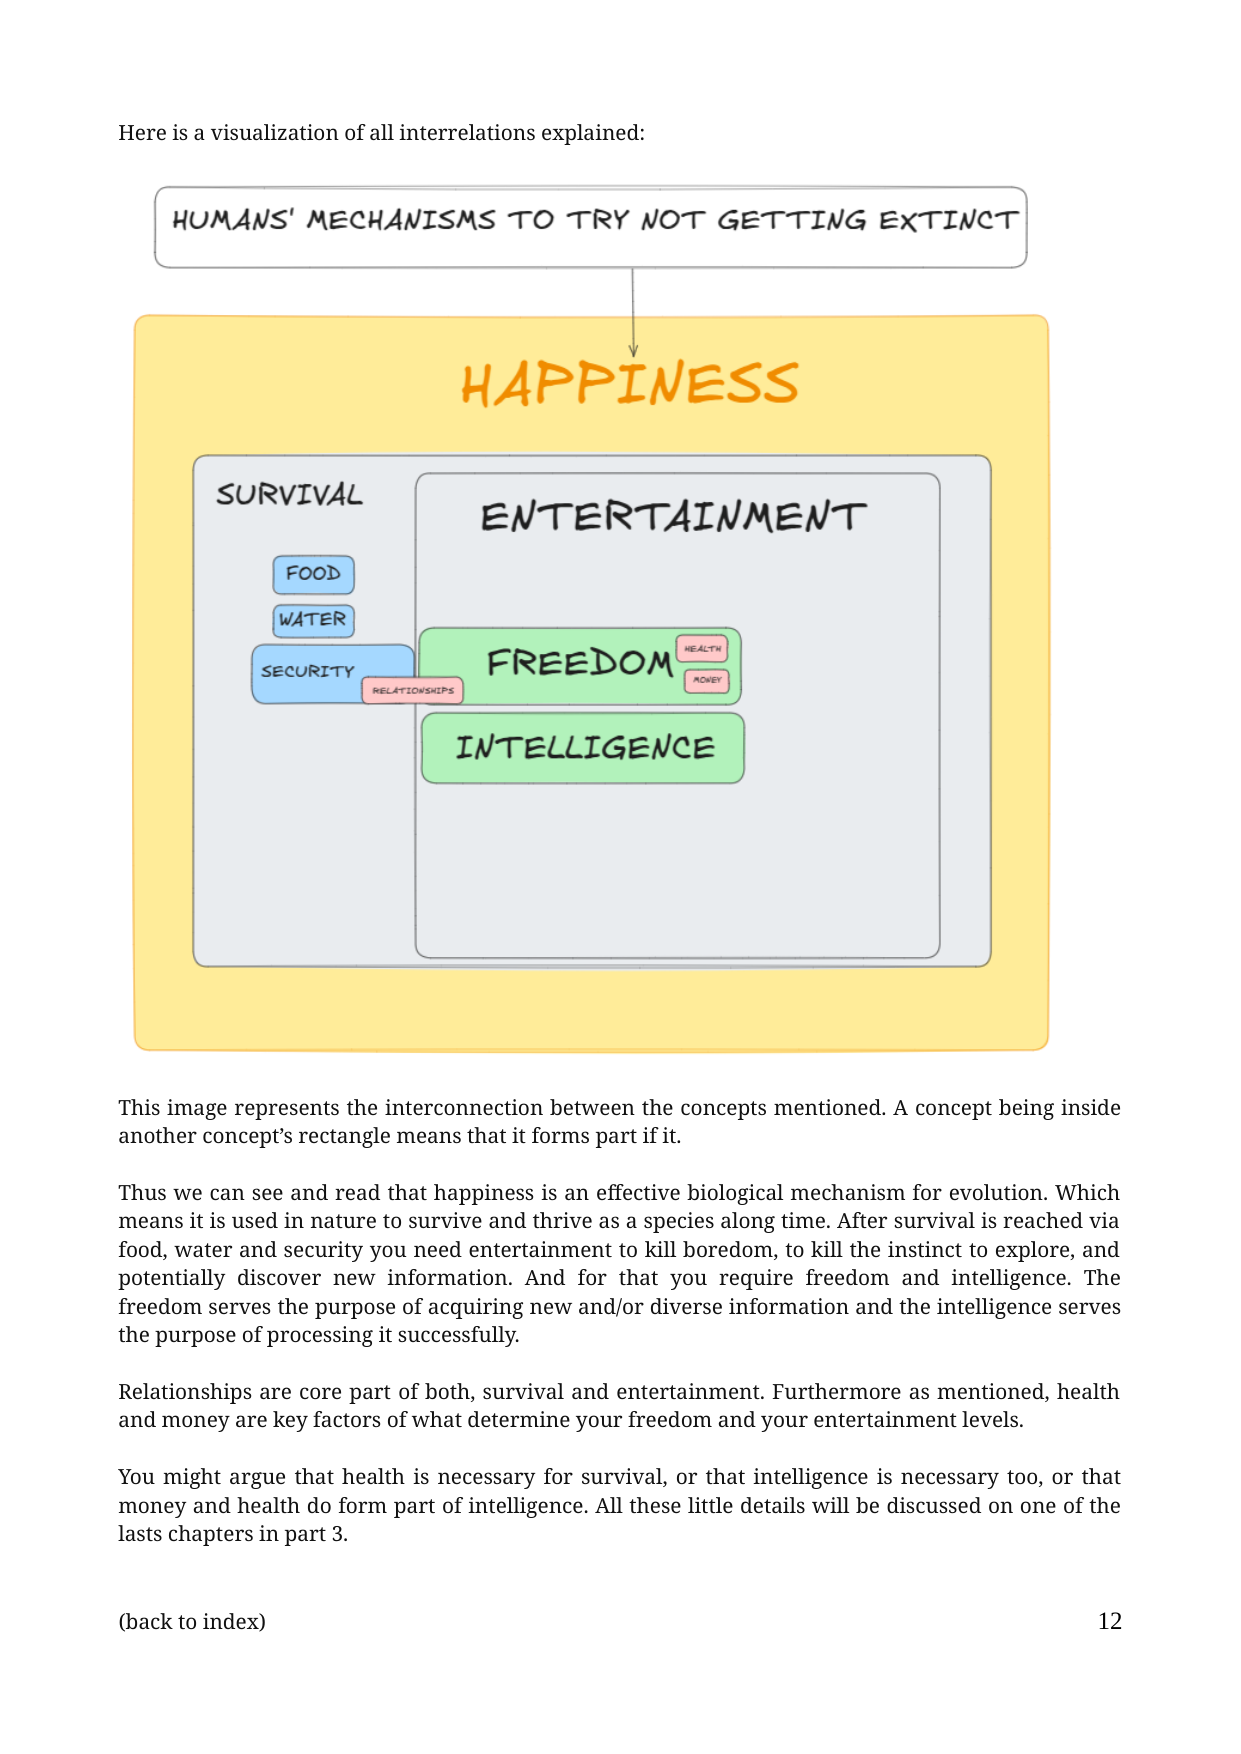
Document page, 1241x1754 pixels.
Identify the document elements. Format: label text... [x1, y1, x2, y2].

text Thus we can see and read that happiness is an effective biological mechanism for evolution. Which means it is used in nature to survive and thrive as a species along time. After survival is reached via food, water and security you need entertainment to kill boredom, to kill the instinct to explore, and potentially discover new information. And for that you require freedom and intelligence. The freedom serves the purpose of acquiring new and/or diverse information and the intelligence serves the purpose of processing it successfully. [118, 1178, 1122, 1349]
text Here is a visualization of all interrelations explained: [118, 118, 1122, 147]
picture [118, 175, 1071, 1065]
text Relationships are core part of both, survival and entertainment. Furthermore as mentioned, health and money are key factors of what determine your freedom and your entertainment levels. [118, 1377, 1122, 1434]
text This image represents the interconnection between the concepts mentioned. A concept being inside another concept’s rectangle means that it forms part if it. [118, 1093, 1122, 1149]
text You might argue that health is necessary for survival, or that intelligence is necessary too, or that money and health do form part of intelligence. All these little details will be discussed on one of the lasts chapters in part 3. [118, 1462, 1122, 1548]
